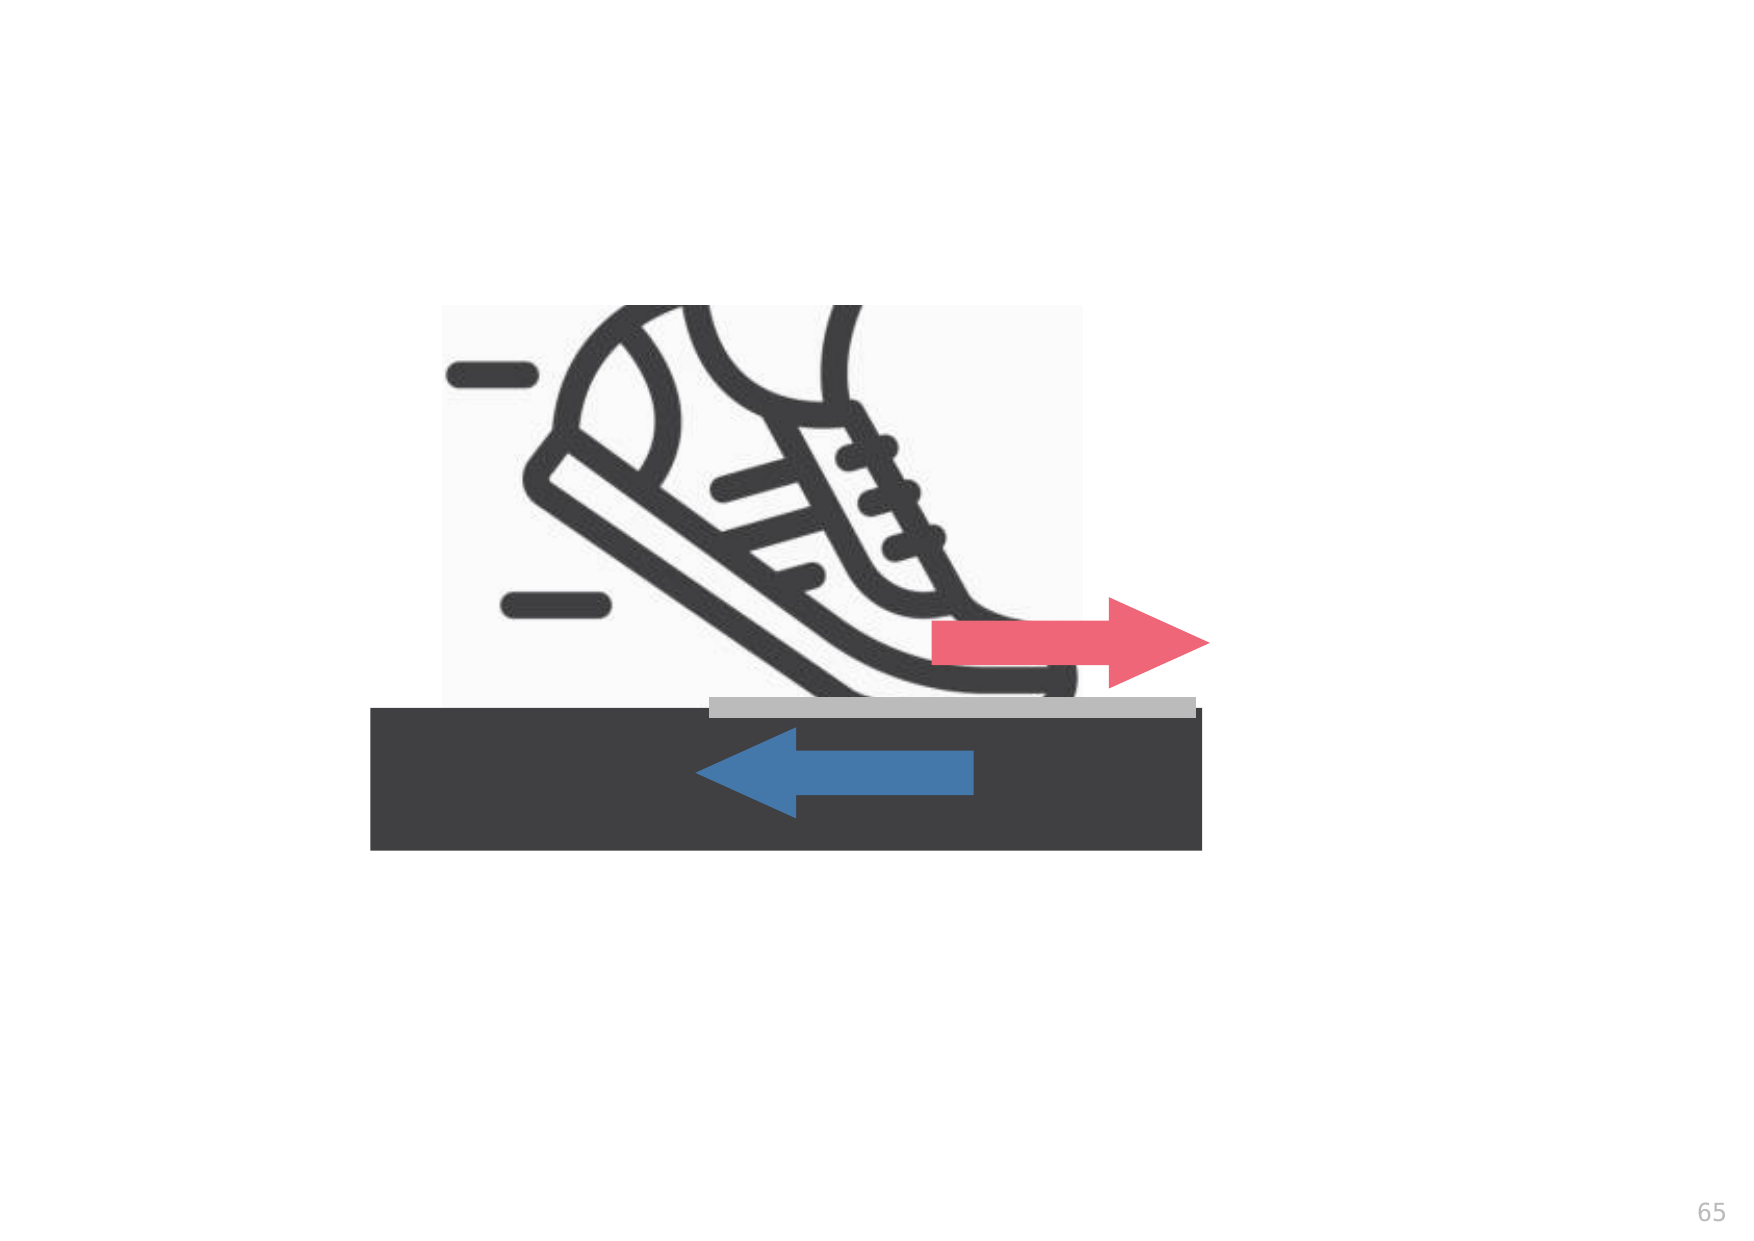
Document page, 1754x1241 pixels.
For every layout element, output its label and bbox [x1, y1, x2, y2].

picture [442, 305, 1083, 707]
text_box [931, 597, 1210, 689]
text_box [370, 707, 1203, 851]
